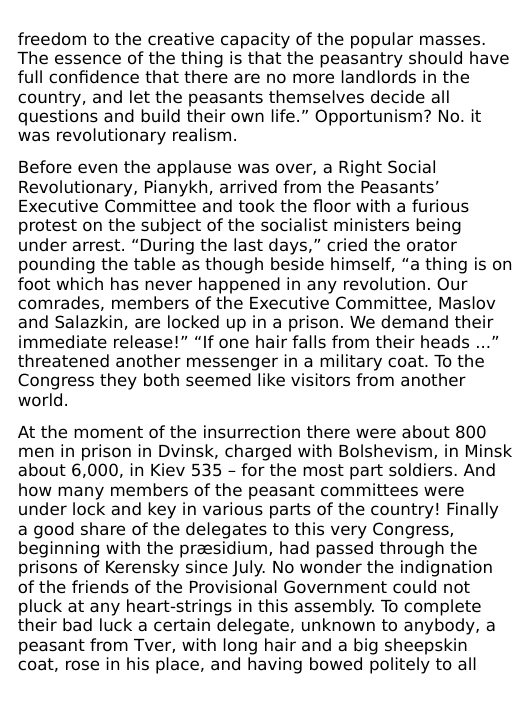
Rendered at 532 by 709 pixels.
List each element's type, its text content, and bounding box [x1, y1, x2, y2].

text Before even the applause was over, a Right Social Revolutionary, Pianykh, arrived from the Peasants’ Executive Committee and took the floor with a furious protest on the subject of the socialist ministers being under arrest. “During the last days,” cried the orator pounding the table as though beside himself, “a thing is on foot which has never happened in any revolution. Our comrades, members of the Executive Committee, Maslov and Salazkin, are locked up in a prison. We demand their immediate release!” “If one hair falls from their heads ...” threatened another messenger in a military coat. To the Congress they both seemed like visitors from another world. [18, 158, 514, 410]
text At the moment of the insurrection there were about 800 men in prison in Dvinsk, charged with Bolshevism, in Minsk about 6,000, in Kiev 535 – for the most part soldiers. And how many members of the peasant committees were under lock and key in various parts of the country! Finally a good share of the delegates to this very Congress, beginning with the præsidium, had passed through the prisons of Kerensky since July. No wonder the indignation of the friends of the Provisional Government could not pluck at any heart-strings in this assembly. To complete their bad luck a certain delegate, unknown to anybody, a peasant from Tver, with long hair and a big sheepskin coat, rose in his place, and having bowed politely to all [18, 423, 514, 674]
text freedom to the creative capacity of the popular masses. The essence of the thing is that the peasantry should have full confidence that there are no more landlords in the country, and let the peasants themselves decide all questions and build their own life.” Opportunism? No. it was revolutionary realism. [18, 29, 514, 146]
